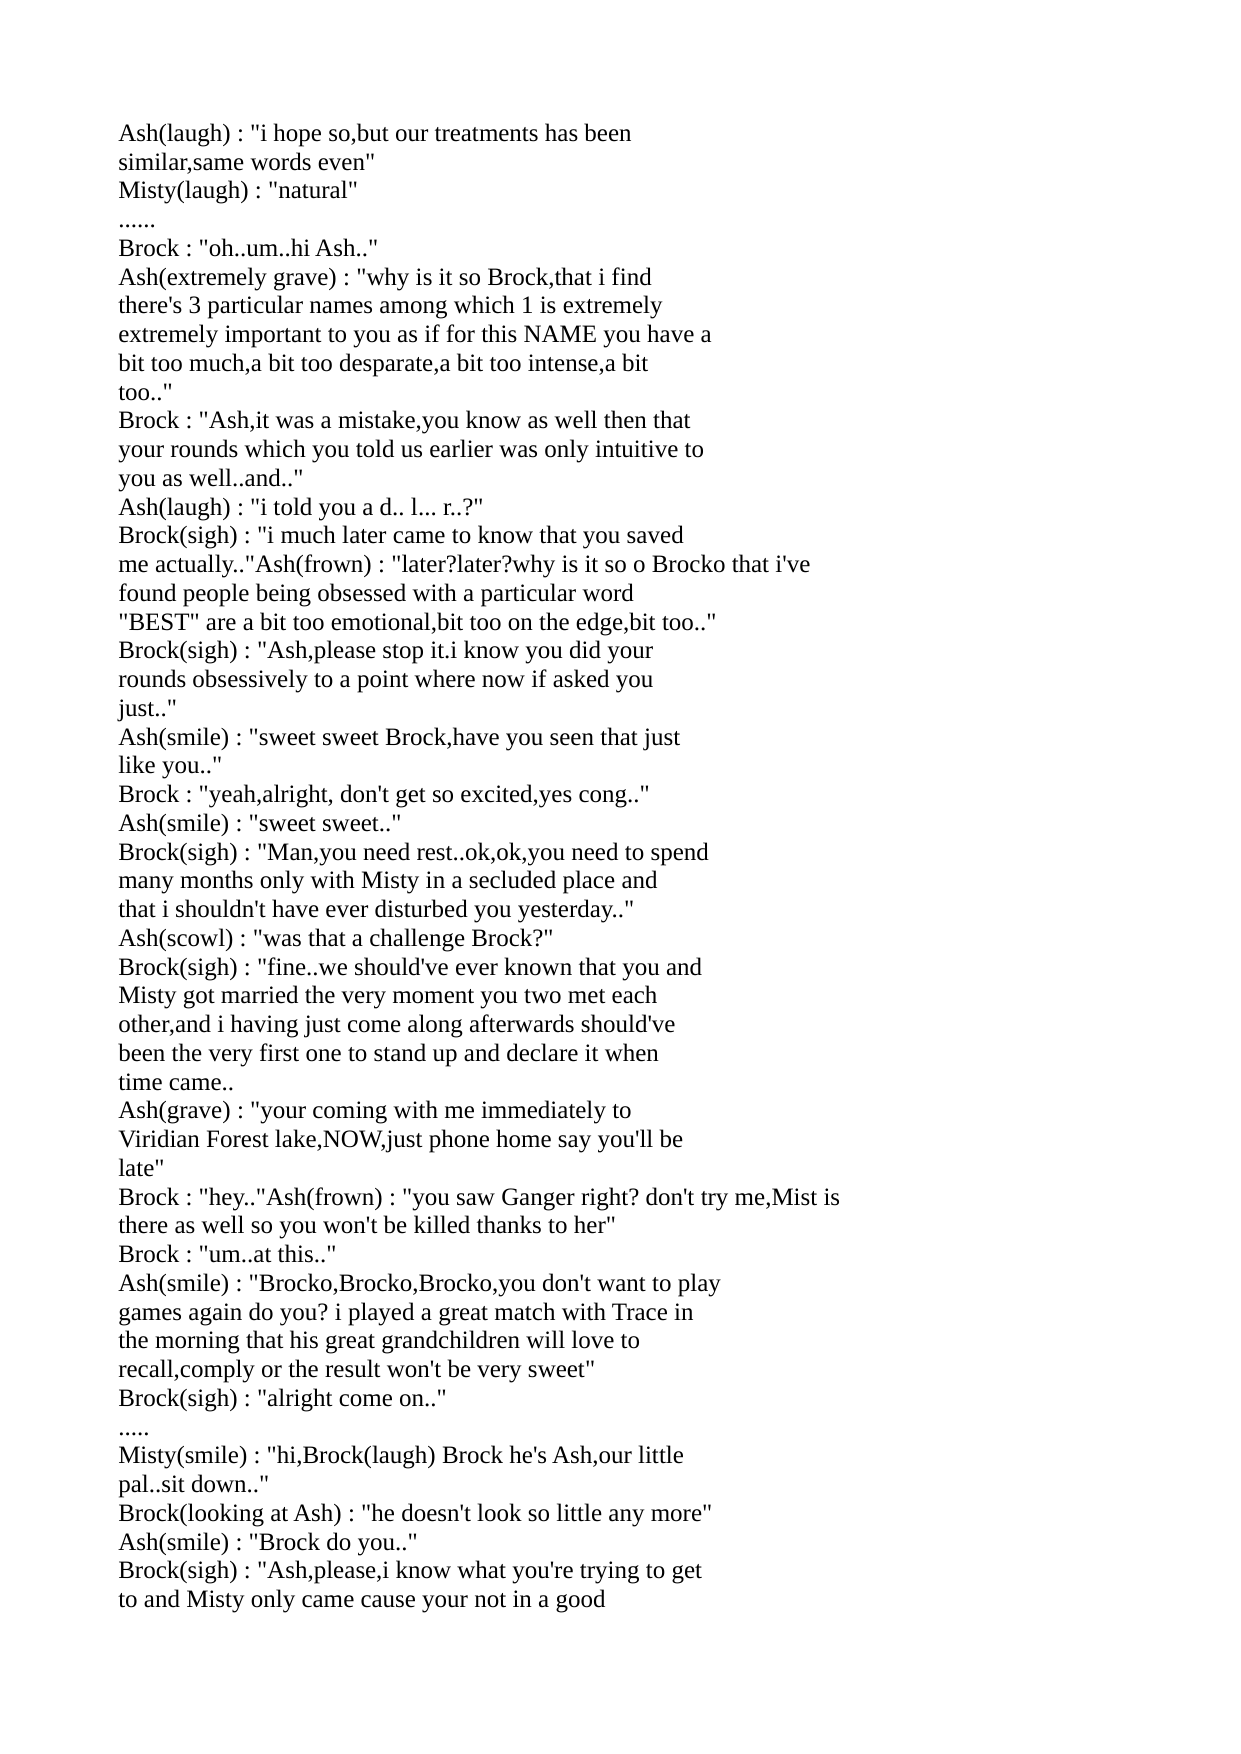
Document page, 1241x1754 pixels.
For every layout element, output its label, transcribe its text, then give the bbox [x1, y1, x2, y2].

text Brock(looking at Ash) : "he doesn't look so little any more" [118, 1498, 1122, 1527]
text just.." [118, 693, 1122, 722]
text Brock : "yeah,alright, don't get so excited,yes cong.." [118, 779, 1122, 808]
text too.." [118, 377, 1122, 406]
text Ash(laugh) : "i hope so,but our treatments has been [118, 118, 1122, 147]
text Ash(smile) : "sweet sweet.." [118, 808, 1122, 837]
text there's 3 particular names among which 1 is extremely [118, 291, 1122, 319]
text "BEST" are a bit too emotional,bit too on the edge,bit too.." [118, 607, 1122, 636]
text Brock(sigh) : "Man,you need rest..ok,ok,you need to spend [118, 837, 1122, 866]
text Ash(grave) : "your coming with me immediately to [118, 1096, 1122, 1124]
text Ash(laugh) : "i told you a d.. l... r..?" [118, 492, 1122, 521]
text Brock : "oh..um..hi Ash.." [118, 233, 1122, 262]
text Ash(extremely grave) : "why is it so Brock,that i find [118, 262, 1122, 291]
text the morning that his great grandchildren will love to [118, 1326, 1122, 1354]
text extremely important to you as if for this NAME you have a [118, 319, 1122, 348]
text you as well..and.." [118, 463, 1122, 492]
text Misty(smile) : "hi,Brock(laugh) Brock he's Ash,our little [118, 1441, 1122, 1469]
text ...... [118, 204, 1122, 233]
text like you.." [118, 751, 1122, 779]
text Viridian Forest lake,NOW,just phone home say you'll be [118, 1124, 1122, 1153]
text Brock(sigh) : "Ash,please stop it.i know you did your [118, 636, 1122, 664]
text Brock(sigh) : "fine..we should've ever known that you and [118, 952, 1122, 981]
text Brock(sigh) : "alright come on.." [118, 1383, 1122, 1412]
text been the very first one to stand up and declare it when [118, 1038, 1122, 1067]
text Brock : "hey.."Ash(frown) : "you saw Ganger right? don't try me,Mist is [118, 1182, 1122, 1211]
text Ash(smile) : "Brock do you.." [118, 1527, 1122, 1556]
text Ash(scowl) : "was that a challenge Brock?" [118, 923, 1122, 952]
text Brock : "Ash,it was a mistake,you know as well then that [118, 406, 1122, 434]
text Misty got married the very moment you two met each [118, 981, 1122, 1009]
text Brock(sigh) : "i much later came to know that you saved [118, 521, 1122, 549]
text rounds obsessively to a point where now if asked you [118, 664, 1122, 693]
text that i shouldn't have ever disturbed you yesterday.." [118, 894, 1122, 923]
text late" [118, 1153, 1122, 1182]
text time came.. [118, 1067, 1122, 1096]
text me actually.."Ash(frown) : "later?later?why is it so o Brocko that i've [118, 549, 1122, 578]
text there as well so you won't be killed thanks to her" [118, 1211, 1122, 1239]
text other,and i having just come along afterwards should've [118, 1009, 1122, 1038]
text Misty(laugh) : "natural" [118, 176, 1122, 204]
text ..... [118, 1412, 1122, 1441]
text Ash(smile) : "Brocko,Brocko,Brocko,you don't want to play [118, 1268, 1122, 1297]
text found people being obsessed with a particular word [118, 578, 1122, 607]
text Brock : "um..at this.." [118, 1239, 1122, 1268]
text to and Misty only came cause your not in a good [118, 1584, 1122, 1613]
text similar,same words even" [118, 147, 1122, 176]
text recall,comply or the result won't be very sweet" [118, 1354, 1122, 1383]
text your rounds which you told us earlier was only intuitive to [118, 434, 1122, 463]
text bit too much,a bit too desparate,a bit too intense,a bit [118, 348, 1122, 377]
text games again do you? i played a great match with Trace in [118, 1297, 1122, 1326]
text pal..sit down.." [118, 1469, 1122, 1498]
text Brock(sigh) : "Ash,please,i know what you're trying to get [118, 1556, 1122, 1584]
text many months only with Misty in a secluded place and [118, 866, 1122, 894]
text Ash(smile) : "sweet sweet Brock,have you seen that just [118, 722, 1122, 751]
